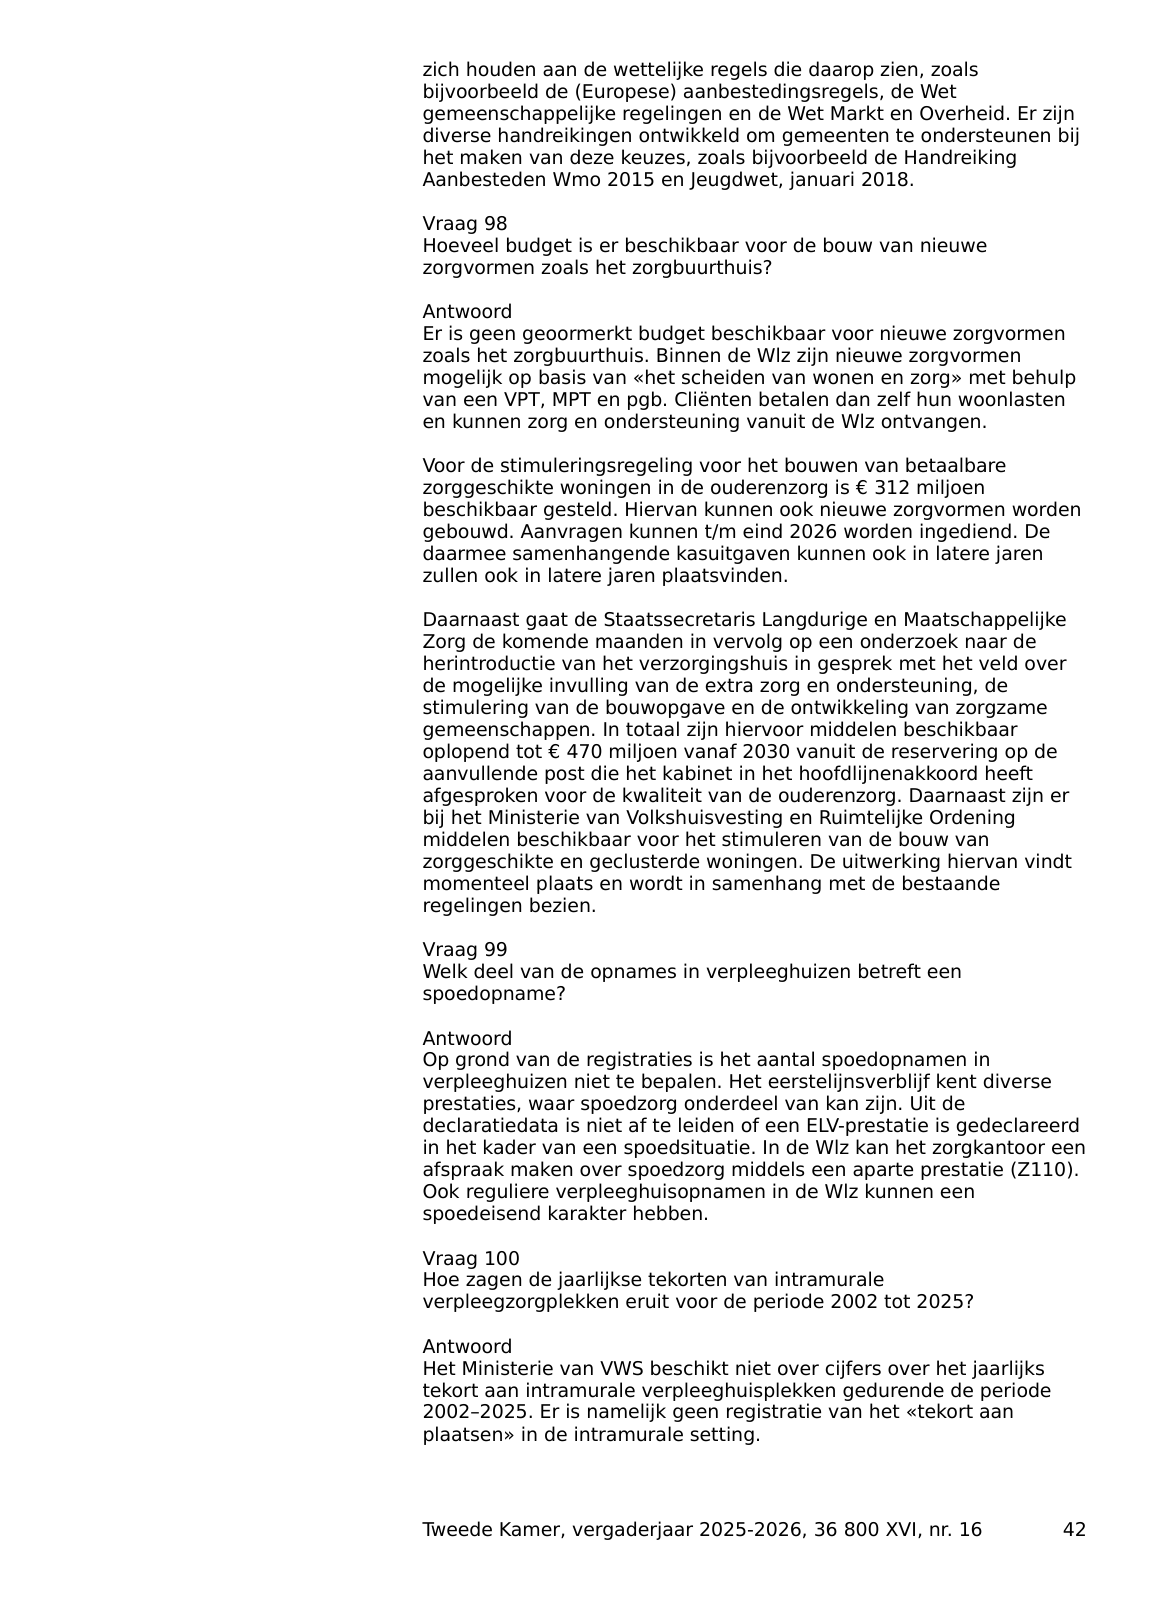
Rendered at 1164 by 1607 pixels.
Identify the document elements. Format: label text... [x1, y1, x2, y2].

text Hoeveel budget is er beschikbaar voor de bouw van nieuwe zorgvormen zoals het zorgbuurthuis? [422, 235, 1087, 279]
text zich houden aan de wettelijke regels die daarop zien, zoals bijvoorbeeld de (Europese) aanbestedingsregels, de Wet gemeenschappelijke regelingen en de Wet Markt en Overheid. Er zijn diverse handreikingen ontwikkeld om gemeenten te ondersteunen bij het maken van deze keuzes, zoals bijvoorbeeld de Handreiking Aanbesteden Wmo 2015 en Jeugdwet, januari 2018. [422, 59, 1087, 191]
text Hoe zagen de jaarlijkse tekorten van intramurale verpleegzorgplekken eruit voor de periode 2002 tot 2025? [422, 1269, 1087, 1313]
text Op grond van de registraties is het aantal spoedopnamen in verpleeghuizen niet te bepalen. Het eerstelijnsverblijf kent diverse prestaties, waar spoedzorg onderdeel van kan zijn. Uit de declaratiedata is niet af te leiden of een ELV-prestatie is gedeclareerd in het kader van een spoedsituatie. In de Wlz kan het zorgkantoor een afspraak maken over spoedzorg middels een aparte prestatie (Z110). Ook reguliere verpleeghuisopnamen in de Wlz kunnen een spoedeisend karakter hebben. [422, 1049, 1087, 1225]
text Antwoord [422, 1027, 1087, 1049]
text Vraag 98 [422, 213, 1087, 235]
text Voor de stimuleringsregeling voor het bouwen van betaalbare zorggeschikte woningen in de ouderenzorg is € 312 miljoen beschikbaar gesteld. Hiervan kunnen ook nieuwe zorgvormen worden gebouwd. Aanvragen kunnen t/m eind 2026 worden ingediend. De daarmee samenhangende kasuitgaven kunnen ook in latere jaren zullen ook in latere jaren plaatsvinden. [422, 455, 1087, 587]
text Daarnaast gaat de Staatssecretaris Langdurige en Maatschappelijke Zorg de komende maanden in vervolg op een onderzoek naar de herintroductie van het verzorgingshuis in gesprek met het veld over de mogelijke invulling van de extra zorg en ondersteuning, de stimulering van de bouwopgave en de ontwikkeling van zorgzame gemeenschappen. In totaal zijn hiervoor middelen beschikbaar oplopend tot € 470 miljoen vanaf 2030 vanuit de reservering op de aanvullende post die het kabinet in het hoofdlijnenakkoord heeft afgesproken voor de kwaliteit van de ouderenzorg. Daarnaast zijn er bij het Ministerie van Volkshuisvesting en Ruimtelijke Ordening middelen beschikbaar voor het stimuleren van de bouw van zorggeschikte en geclusterde woningen. De uitwerking hiervan vindt momenteel plaats en wordt in samenhang met de bestaande regelingen bezien. [422, 609, 1087, 917]
text Antwoord [422, 1336, 1087, 1357]
text Antwoord [422, 301, 1087, 323]
text Vraag 99 [422, 939, 1087, 961]
text Er is geen geoormerkt budget beschikbaar voor nieuwe zorgvormen zoals het zorgbuurthuis. Binnen de Wlz zijn nieuwe zorgvormen mogelijk op basis van «het scheiden van wonen en zorg» met behulp van een VPT, MPT en pgb. Cliënten betalen dan zelf hun woonlasten en kunnen zorg en ondersteuning vanuit de Wlz ontvangen. [422, 323, 1087, 433]
text Vraag 100 [422, 1247, 1087, 1269]
text Welk deel van de opnames in verpleeghuizen betreft een spoedopname? [422, 961, 1087, 1005]
text Het Ministerie van VWS beschikt niet over cijfers over het jaarlijks tekort aan intramurale verpleeghuisplekken gedurende de periode 2002–2025. Er is namelijk geen registratie van het «tekort aan plaatsen» in de intramurale setting. [422, 1357, 1087, 1445]
